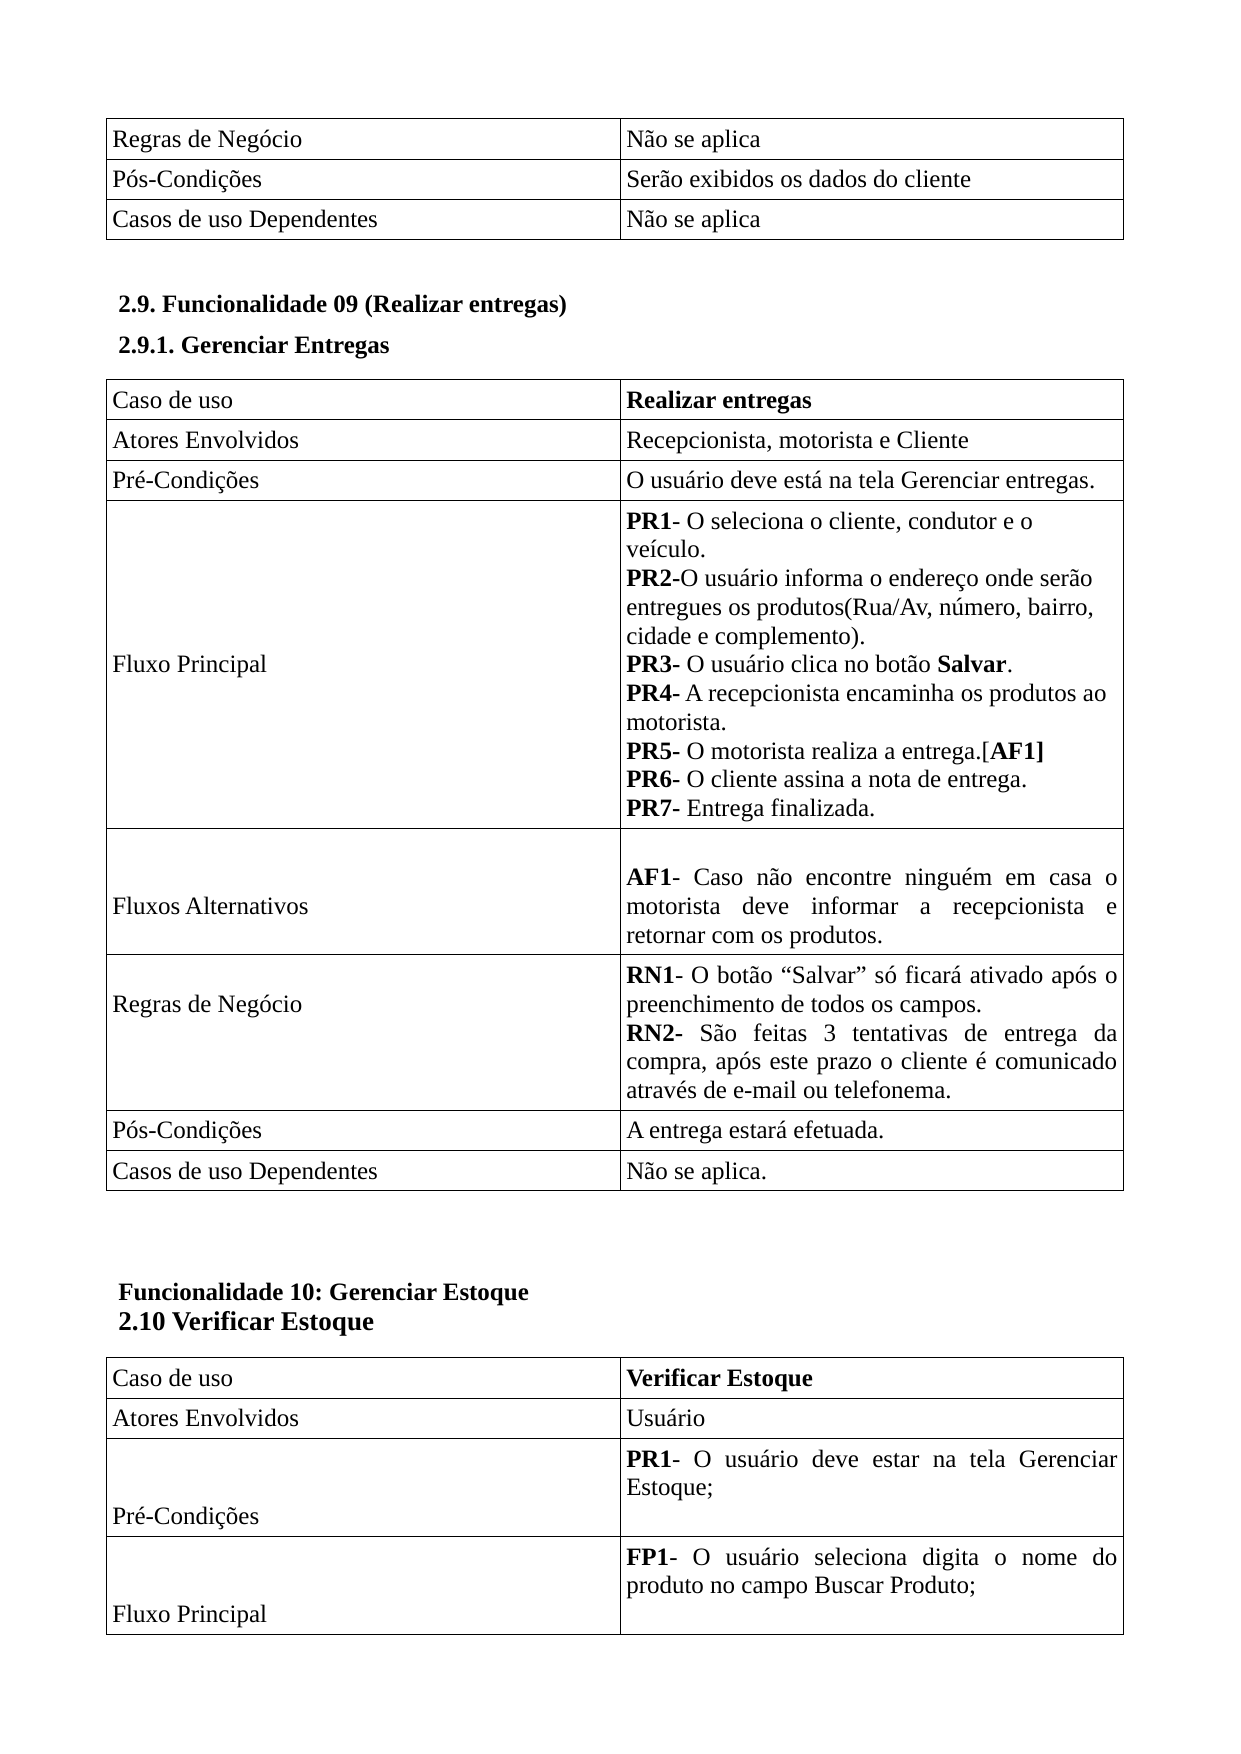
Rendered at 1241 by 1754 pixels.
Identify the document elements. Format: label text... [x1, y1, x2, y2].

table_cell A entrega estará efetuada. [621, 1111, 1123, 1150]
table_header Caso de uso [107, 380, 620, 419]
text 2.9.1. Gerenciar Entregas [118, 330, 1122, 359]
table_cell RN1- O botão “Salvar” só ficará ativado após o preenchimento de todos os campos. RN2- São feitas 3 tentativas de entrega da compra, após este prazo o cliente é comunicado através de e-mail ou telefonema. [621, 955, 1123, 1110]
table_cell Recepcionista, motorista e Cliente [621, 420, 1123, 460]
table_cell PR1- O usuário deve estar na tela Gerenciar Estoque; [621, 1439, 1123, 1536]
text Funcionalidade 10: Gerenciar Estoque [118, 1277, 1122, 1305]
table_cell Fluxo Principal [107, 1537, 620, 1633]
table_cell Usuário [621, 1399, 1123, 1438]
table_cell Serão exibidos os dados do cliente [621, 160, 1123, 199]
table_cell FP1- O usuário seleciona digita o nome do produto no campo Buscar Produto; [621, 1537, 1123, 1633]
table_cell PR1- O seleciona o cliente, condutor e o veículo. PR2-O usuário informa o endereço onde serão entregues os produtos(Rua/Av, número, bairro, cidade e complemento). PR3- O usuário clica no botão Salvar. PR4- A recepcionista encaminha os produtos ao motorista. PR5- O motorista realiza a entrega.[AF1] PR6- O cliente assina a nota de entrega. PR7- Entrega finalizada. [621, 501, 1123, 828]
table_cell O usuário deve está na tela Gerenciar entregas. [621, 461, 1123, 500]
table_cell Regras de Negócio [107, 119, 620, 158]
table_cell Casos de uso Dependentes [107, 200, 620, 239]
table_cell Atores Envolvidos [107, 420, 620, 460]
text 2.10 Verificar Estoque [118, 1305, 1122, 1337]
table_cell Pós-Condições [107, 1111, 620, 1150]
subtitle 2.9. Funcionalidade 09 (Realizar entregas) [118, 289, 1122, 317]
table_cell Não se aplica [621, 119, 1123, 158]
table_cell Fluxo Principal [107, 501, 620, 828]
table_cell Não se aplica. [621, 1151, 1123, 1190]
table_cell Pré-Condições [107, 1439, 620, 1536]
table_cell Não se aplica [621, 200, 1123, 239]
table_header Verificar Estoque [621, 1358, 1123, 1398]
table_header Realizar entregas [621, 380, 1123, 419]
table_cell Casos de uso Dependentes [107, 1151, 620, 1190]
table_cell Pré-Condições [107, 461, 620, 500]
table_cell AF1- Caso não encontre ninguém em casa o motorista deve informar a recepcionista e retornar com os produtos. [621, 829, 1123, 954]
table_header Caso de uso [107, 1358, 620, 1398]
table_cell Atores Envolvidos [107, 1399, 620, 1438]
table_cell Fluxos Alternativos [107, 829, 620, 954]
table_cell Pós-Condições [107, 160, 620, 199]
table_cell Regras de Negócio [107, 955, 620, 1110]
